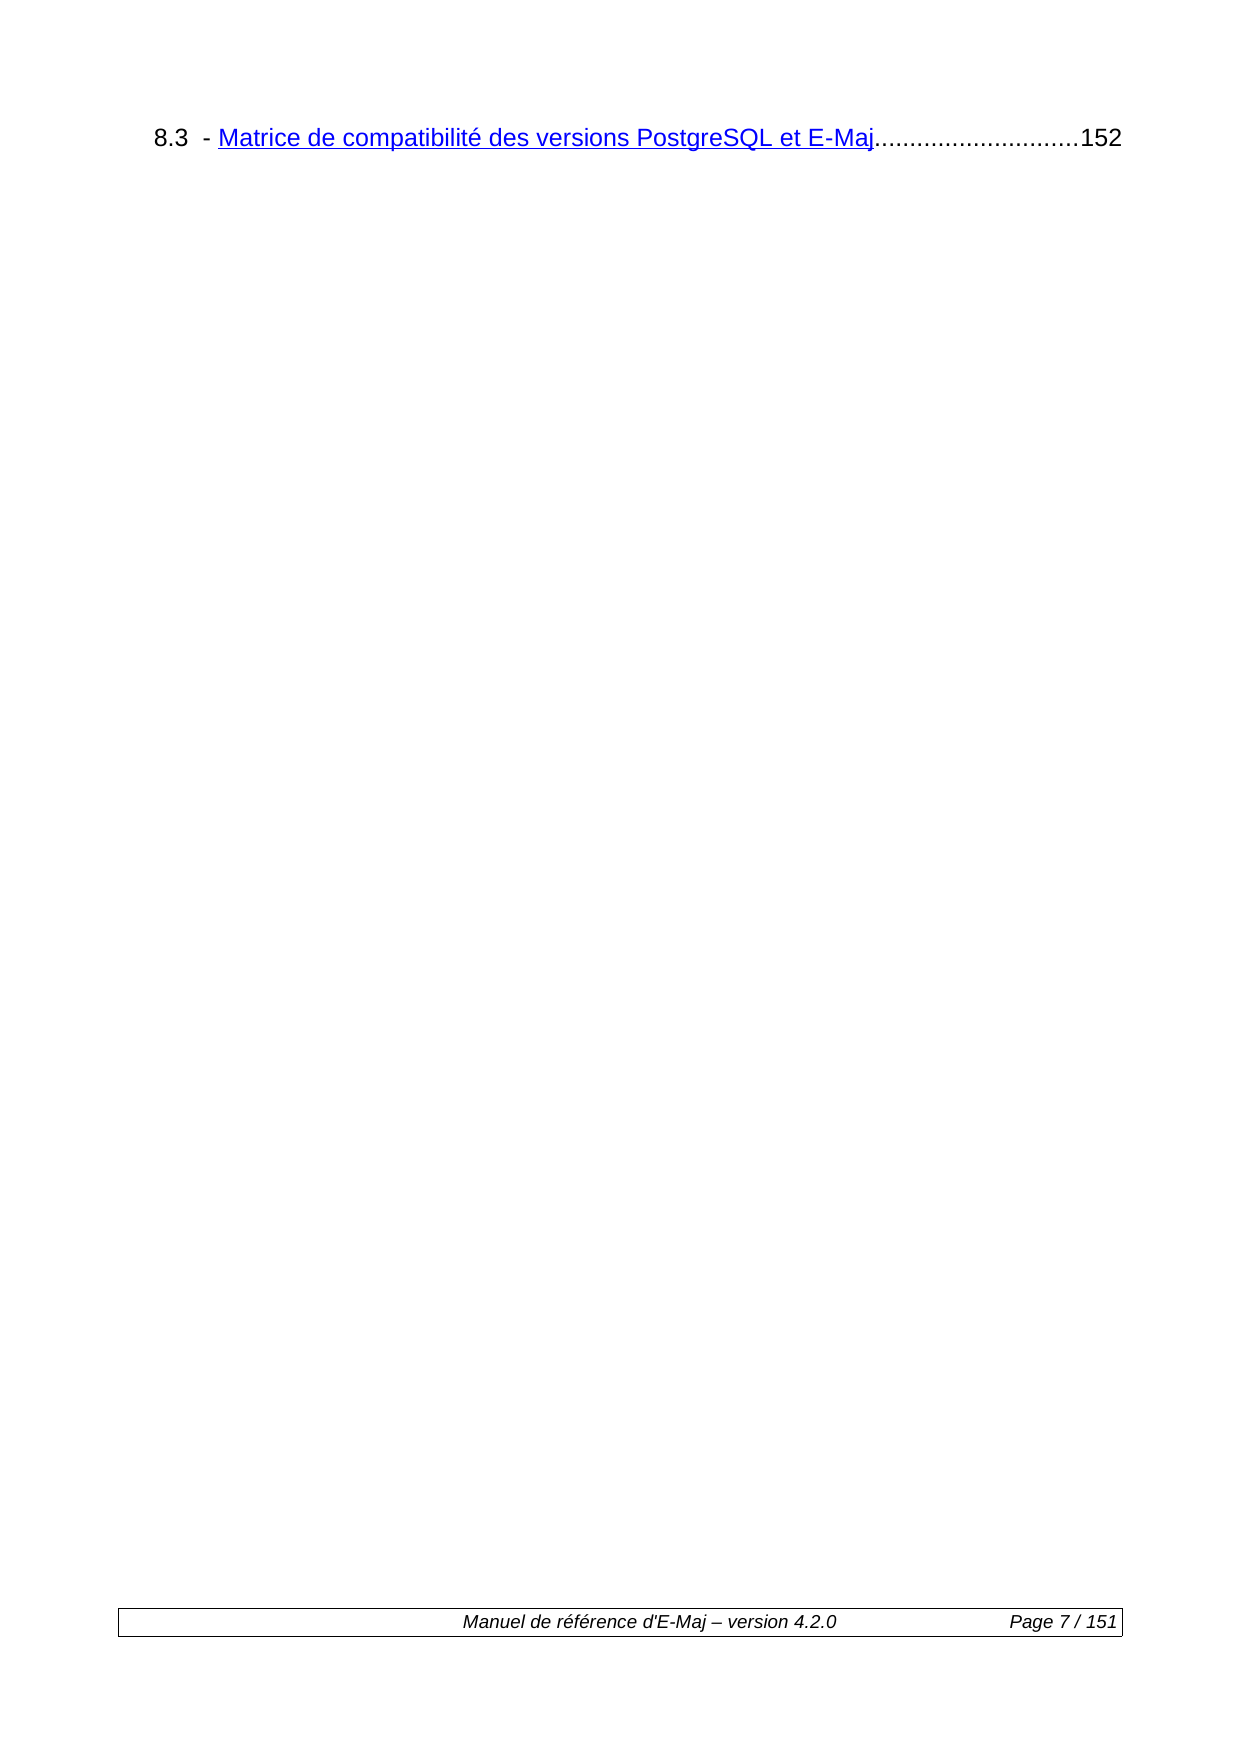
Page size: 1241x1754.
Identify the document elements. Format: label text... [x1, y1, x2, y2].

text 8.3 - Matrice de compatibilité des versions PostgreSQL et E‑Maj 152 [118, 118, 1122, 153]
